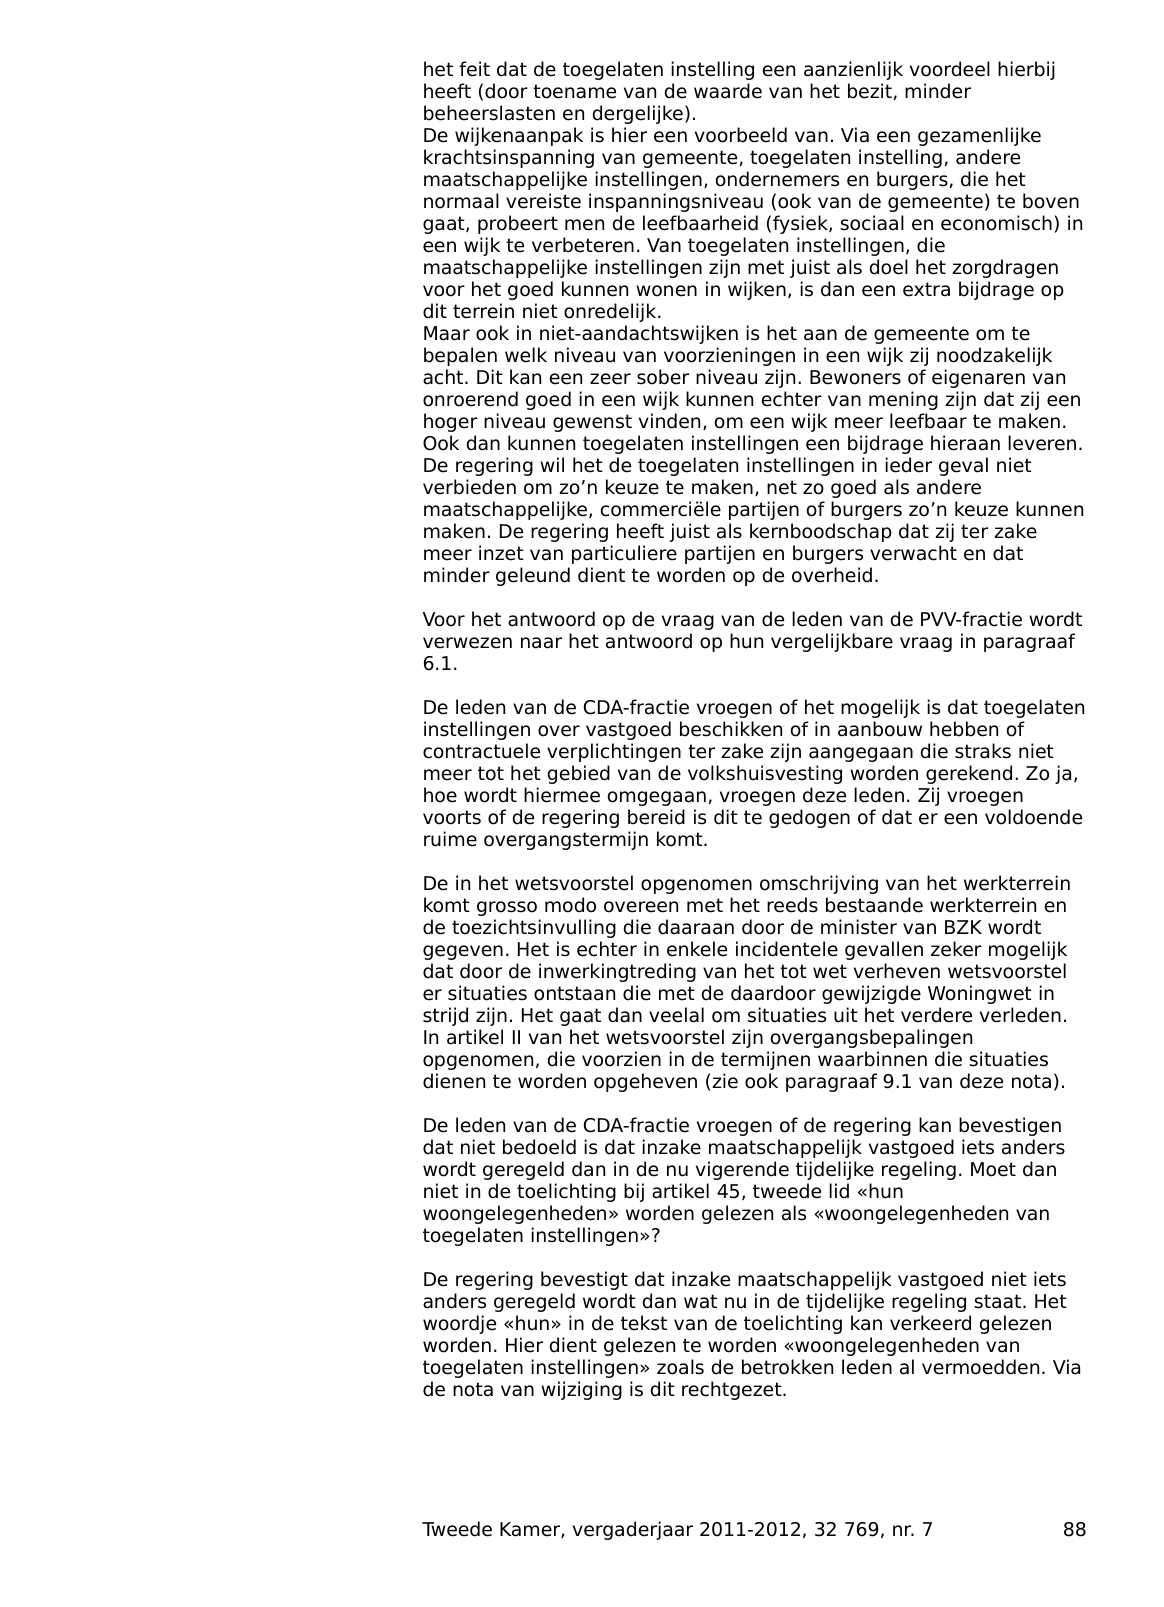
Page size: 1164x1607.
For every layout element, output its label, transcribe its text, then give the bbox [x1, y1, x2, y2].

text Maar ook in niet-aandachtswijken is het aan de gemeente om te bepalen welk niveau van voorzieningen in een wijk zij noodzakelijk acht. Dit kan een zeer sober niveau zijn. Bewoners of eigenaren van onroerend goed in een wijk kunnen echter van mening zijn dat zij een hoger niveau gewenst vinden, om een wijk meer leefbaar te maken. Ook dan kunnen toegelaten instellingen een bijdrage hieraan leveren. De regering wil het de toegelaten instellingen in ieder geval niet verbieden om zo’n keuze te maken, net zo goed als andere maatschappelijke, commerciële partijen of burgers zo’n keuze kunnen maken. De regering heeft juist als kernboodschap dat zij ter zake meer inzet van particuliere partijen en burgers verwacht en dat minder geleund dient te worden op de overheid. [422, 323, 1087, 587]
text De leden van de CDA-fractie vroegen of de regering kan bevestigen dat niet bedoeld is dat inzake maatschappelijk vastgoed iets anders wordt geregeld dan in de nu vigerende tijdelijke regeling. Moet dan niet in de toelichting bij artikel 45, tweede lid «hun woongelegenheden» worden gelezen als «woongelegenheden van toegelaten instellingen»? [422, 1115, 1087, 1247]
text het feit dat de toegelaten instelling een aanzienlijk voordeel hierbij heeft (door toename van de waarde van het bezit, minder beheerslasten en dergelijke). [422, 59, 1087, 125]
text Voor het antwoord op de vraag van de leden van de PVV-fractie wordt verwezen naar het antwoord op hun vergelijkbare vraag in paragraaf 6.1. [422, 609, 1087, 675]
text De wijkenaanpak is hier een voorbeeld van. Via een gezamenlijke krachtsinspanning van gemeente, toegelaten instelling, andere maatschappelijke instellingen, ondernemers en burgers, die het normaal vereiste inspanningsniveau (ook van de gemeente) te boven gaat, probeert men de leefbaarheid (fysiek, sociaal en economisch) in een wijk te verbeteren. Van toegelaten instellingen, die maatschappelijke instellingen zijn met juist als doel het zorgdragen voor het goed kunnen wonen in wijken, is dan een extra bijdrage op dit terrein niet onredelijk. [422, 125, 1087, 323]
text De regering bevestigt dat inzake maatschappelijk vastgoed niet iets anders geregeld wordt dan wat nu in de tijdelijke regeling staat. Het woordje «hun» in de tekst van de toelichting kan verkeerd gelezen worden. Hier dient gelezen te worden «woongelegenheden van toegelaten instellingen» zoals de betrokken leden al vermoedden. Via de nota van wijziging is dit rechtgezet. [422, 1269, 1087, 1401]
text De in het wetsvoorstel opgenomen omschrijving van het werkterrein komt grosso modo overeen met het reeds bestaande werkterrein en de toezichtsinvulling die daaraan door de minister van BZK wordt gegeven. Het is echter in enkele incidentele gevallen zeker mogelijk dat door de inwerkingtreding van het tot wet verheven wetsvoorstel er situaties ontstaan die met de daardoor gewijzigde Woningwet in strijd zijn. Het gaat dan veelal om situaties uit het verdere verleden. In artikel II van het wetsvoorstel zijn overgangsbepalingen opgenomen, die voorzien in de termijnen waarbinnen die situaties dienen te worden opgeheven (zie ook paragraaf 9.1 van deze nota). [422, 873, 1087, 1093]
text De leden van de CDA-fractie vroegen of het mogelijk is dat toegelaten instellingen over vastgoed beschikken of in aanbouw hebben of contractuele verplichtingen ter zake zijn aangegaan die straks niet meer tot het gebied van de volkshuisvesting worden gerekend. Zo ja, hoe wordt hiermee omgegaan, vroegen deze leden. Zij vroegen voorts of de regering bereid is dit te gedogen of dat er een voldoende ruime overgangstermijn komt. [422, 697, 1087, 851]
